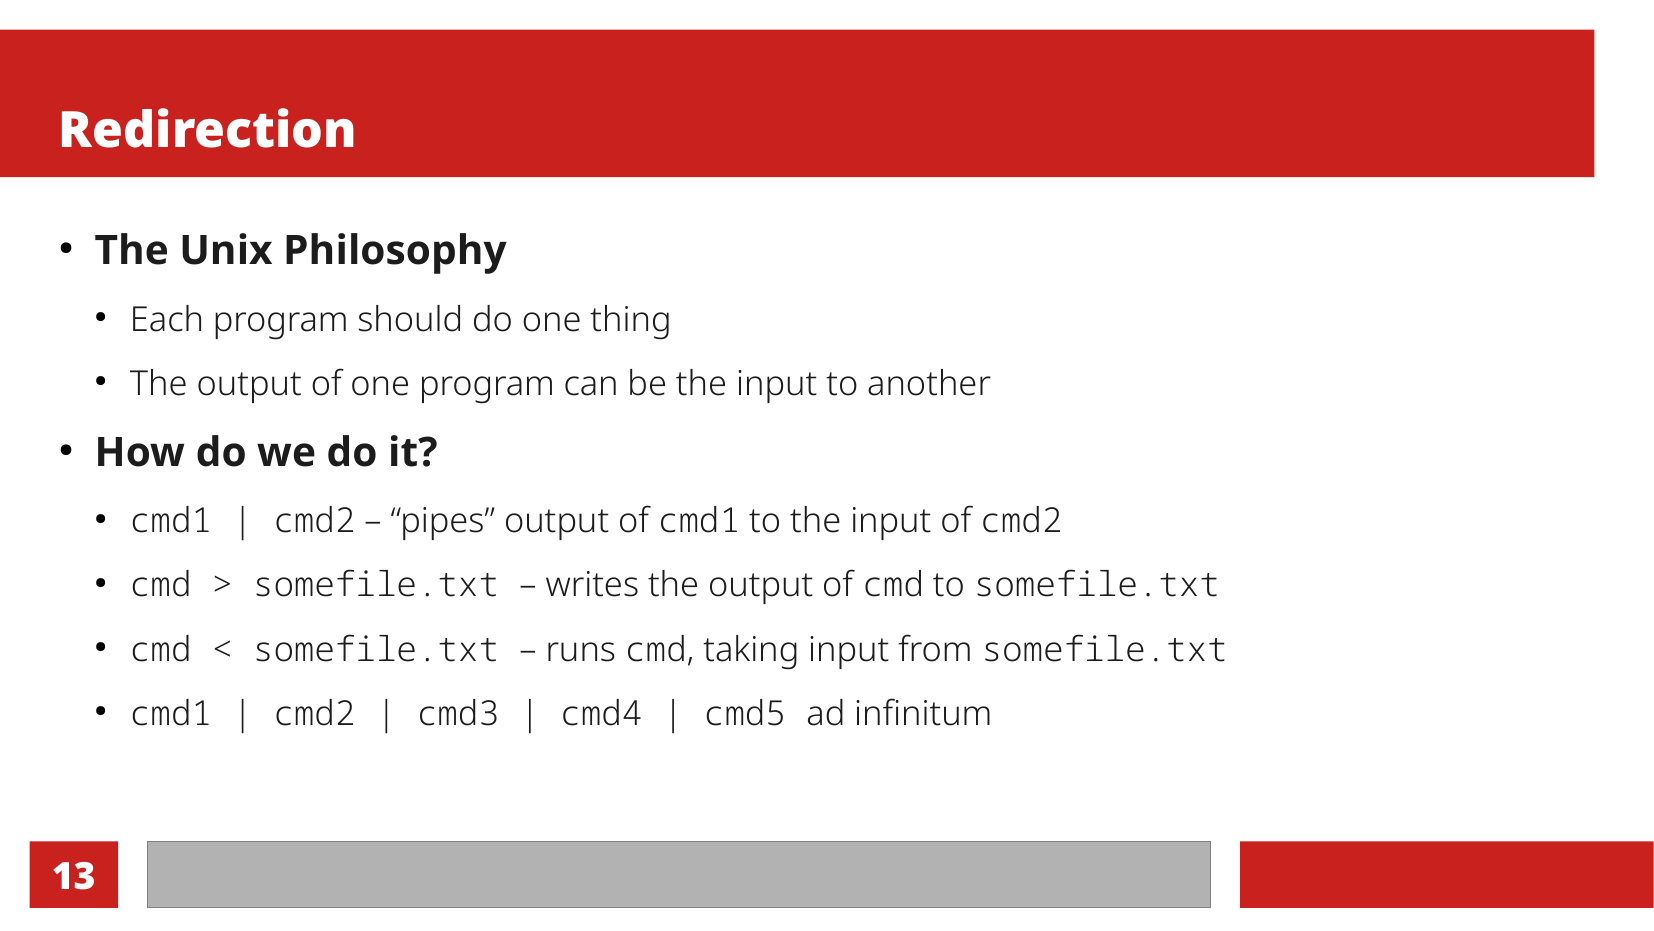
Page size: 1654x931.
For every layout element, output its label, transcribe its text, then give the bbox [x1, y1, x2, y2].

title Redirection [59, 44, 1595, 163]
list The Unix Philosophy Each program should do one thing The output of one program can be the input to another How do we do it? cmd1 | cmd2 – “pipes” output of cmd1 to the input of cmd2 cmd > somefile.txt – writes the output of cmd to somefile.txt cmd < somefile.txt – runs cmd, taking input from somefile.txt cmd1 | cmd2 | cmd3 | cmd4 | cmd5 ad infinitum [59, 221, 1565, 798]
